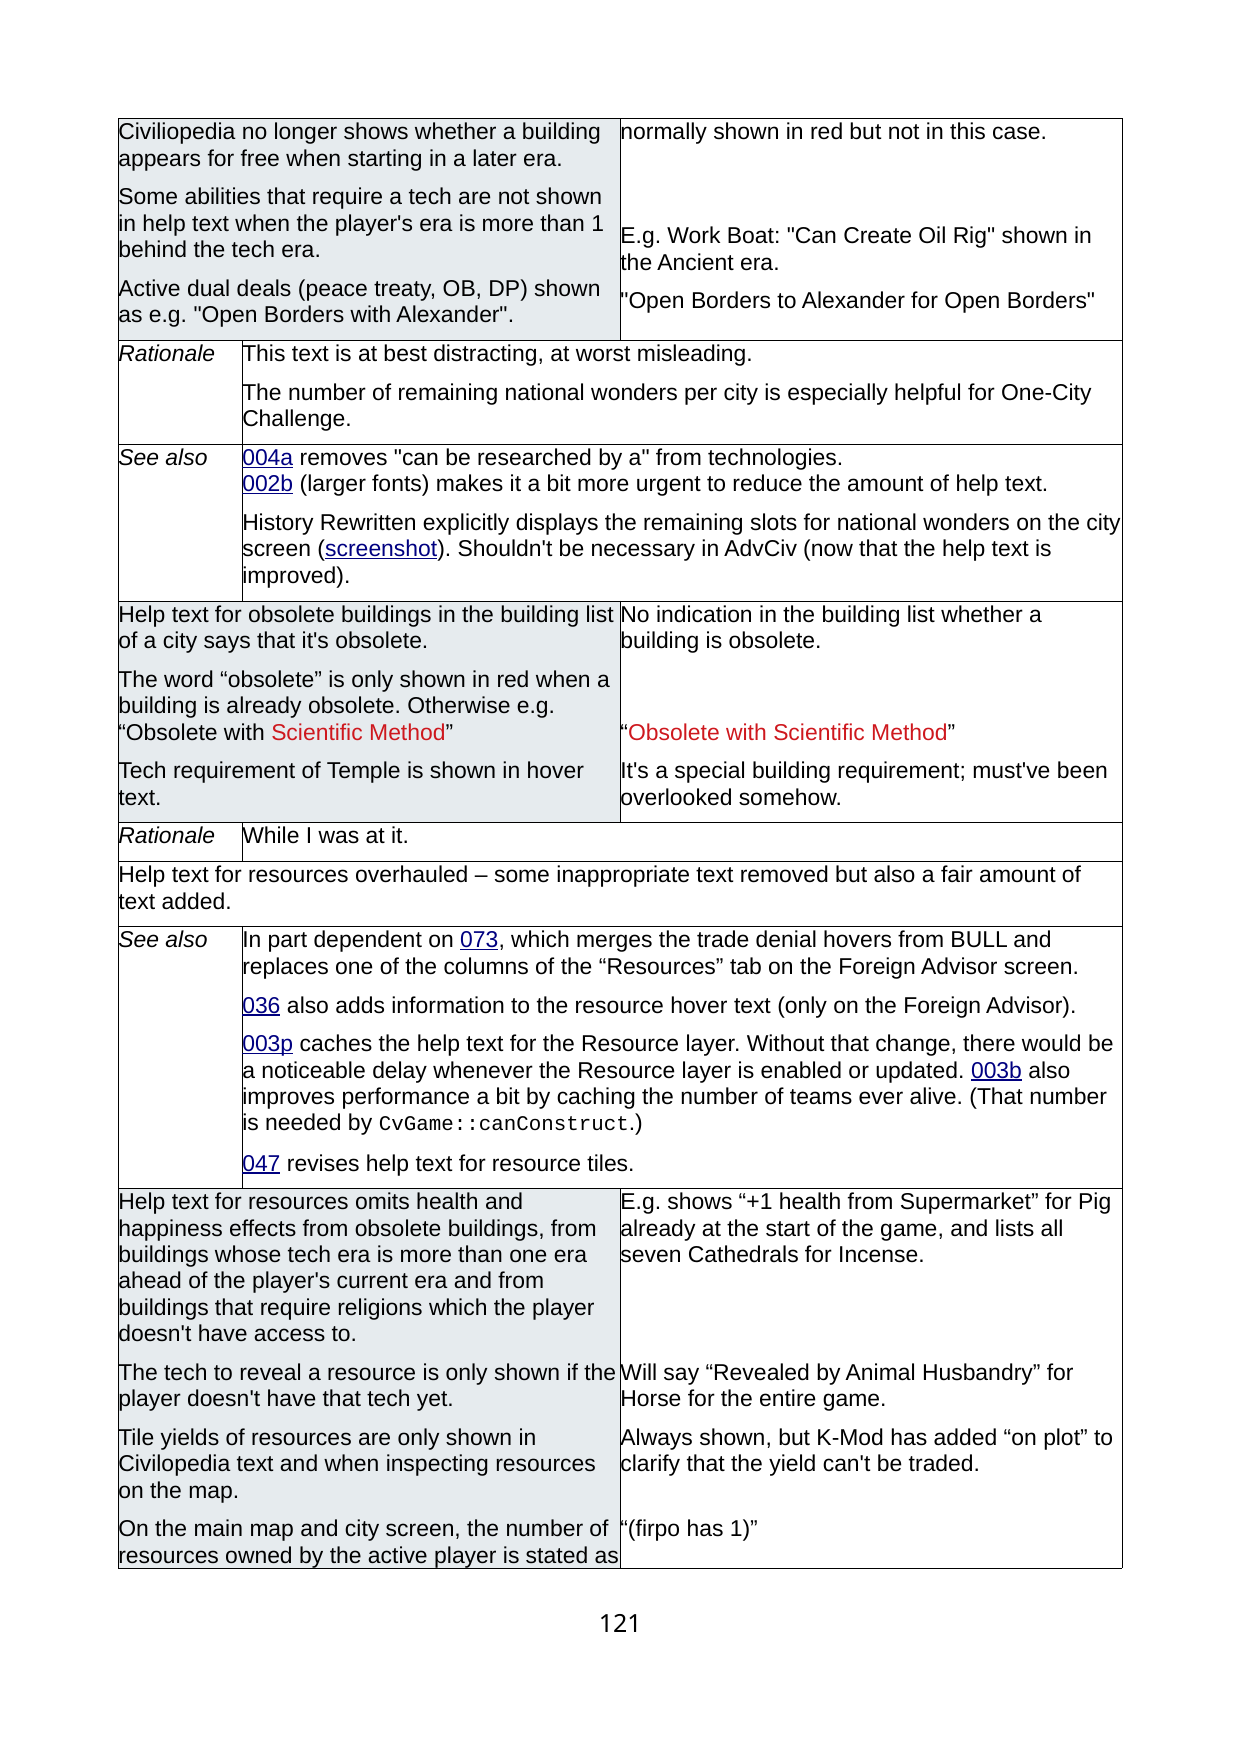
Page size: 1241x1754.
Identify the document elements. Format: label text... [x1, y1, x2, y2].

table_cell 004a removes "can be researched by a" from technologies. 002b (larger fonts) makes it a bit more urgent to reduce the amount of help text. History Rewritten explicitly displays the remaining slots for national wonders on the city screen (screenshot). Shouldn't be necessary in AdvCiv (now that the help text is improved). [243, 445, 1122, 601]
table_cell normally shown in red but not in this case. E.g. Work Boat: "Can Create Oil Rig" shown in the Ancient era. "Open Borders to Alexander for Open Borders" [621, 119, 1122, 340]
table_cell E.g. shows “+1 health from Supermarket” for Pig already at the start of the game, and lists all seven Cathedrals for Incense. Will say “Revealed by Animal Husbandry” for Horse for the entire game. Always shown, but K-Mod has added “on plot” to clarify that the yield can't be traded. “(firpo has 1)” [621, 1189, 1122, 1568]
table_cell Rationale [119, 341, 242, 444]
table_cell This text is at best distracting, at worst misleading. The number of remaining national wonders per city is especially helpful for One-City Challenge. [243, 341, 1122, 444]
table_cell Help text for resources overhauled – some inappropriate text removed but also a fair amount of text added. [119, 862, 1122, 926]
table_cell While I was at it. [243, 823, 1122, 861]
table_cell Civiliopedia no longer shows whether a building appears for free when starting in a later era. Some abilities that require a tech are not shown in help text when the player's era is more than 1 behind the tech era. Active dual deals (peace treaty, OB, DP) shown as e.g. "Open Borders with Alexander". [119, 119, 620, 340]
table_cell See also [119, 445, 242, 601]
table_cell See also [119, 927, 242, 1188]
table_cell In part dependent on 073, which merges the trade denial hovers from BULL and replaces one of the columns of the “Resources” tab on the Foreign Advisor screen. 036 also adds information to the resource hover text (only on the Foreign Advisor). 003p caches the help text for the Resource layer. Without that change, there would be a noticeable delay whenever the Resource layer is enabled or updated. 003b also improves performance a bit by caching the number of teams ever alive. (That number is needed by CvGame::canConstruct.) 047 revises help text for resource tiles. [243, 927, 1122, 1188]
table_cell Help text for resources omits health and happiness effects from obsolete buildings, from buildings whose tech era is more than one era ahead of the player's current era and from buildings that require religions which the player doesn't have access to. The tech to reveal a resource is only shown if the player doesn't have that tech yet. Tile yields of resources are only shown in Civilopedia text and when inspecting resources on the map. On the main map and city screen, the number of resources owned by the active player is stated as [119, 1189, 620, 1568]
table_cell Help text for obsolete buildings in the building list of a city says that it's obsolete. The word “obsolete” is only shown in red when a building is already obsolete. Otherwise e.g. “Obsolete with Scientific Method” Tech requirement of Temple is shown in hover text. [119, 602, 620, 822]
table_cell Rationale [119, 823, 242, 861]
table_cell No indication in the building list whether a building is obsolete. “Obsolete with Scientific Method” It's a special building requirement; must've been overlooked somehow. [621, 602, 1122, 822]
